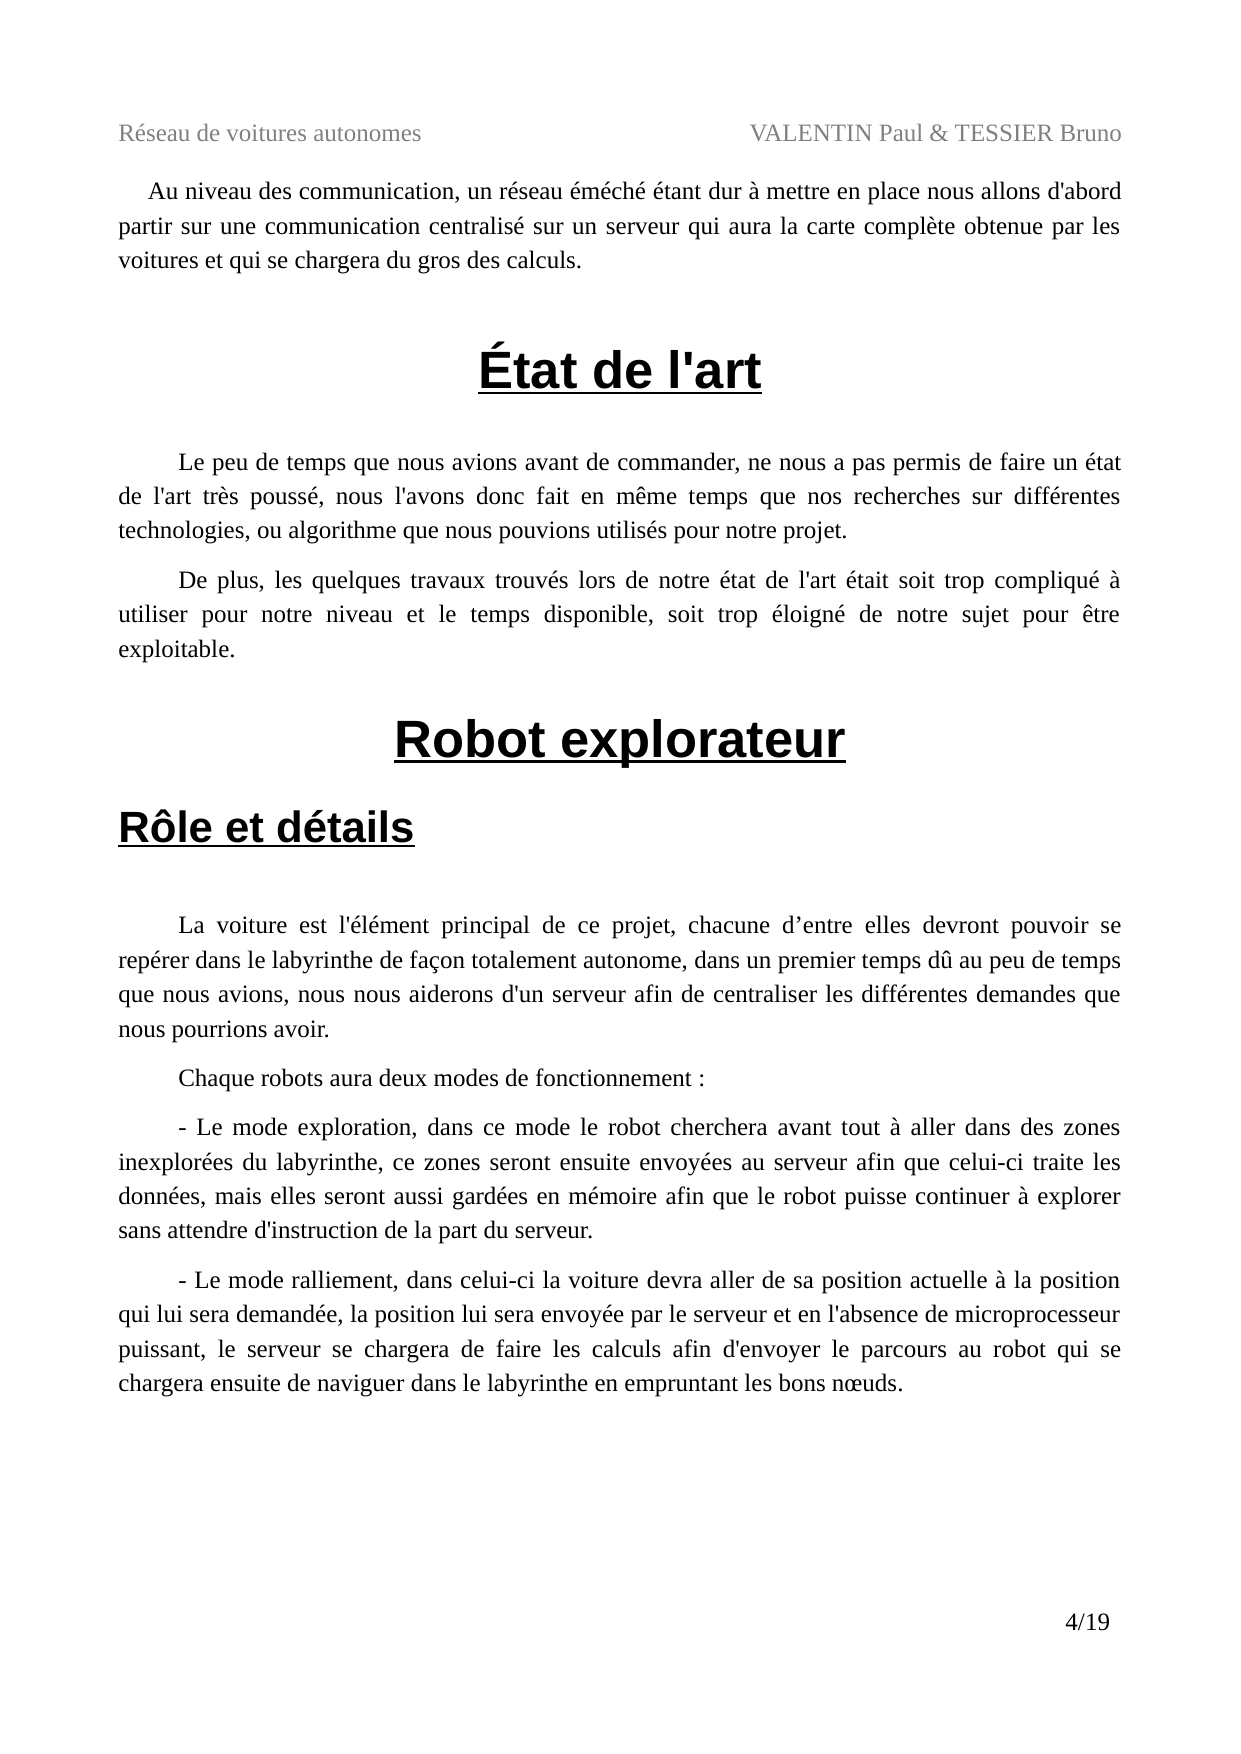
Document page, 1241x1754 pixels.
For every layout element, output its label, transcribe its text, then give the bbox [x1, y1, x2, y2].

text Chaque robots aura deux modes de fonctionnement : [118, 1063, 1122, 1092]
text Au niveau des communication, un réseau éméché étant dur à mettre en place nous allons d'abord partir sur une communication centralisé sur un serveur qui aura la carte complète obtenue par les voitures et qui se chargera du gros des calculs. [118, 176, 1122, 274]
text De plus, les quelques travaux trouvés lors de notre état de l'art était soit trop compliqué à utiliser pour notre niveau et le temps disponible, soit trop éloigné de notre sujet pour être exploitable. [118, 565, 1122, 662]
subtitle État de l'art [118, 339, 1122, 400]
text - Le mode exploration, dans ce mode le robot cherchera avant tout à aller dans des zones inexplorées du labyrinthe, ce zones seront ensuite envoyées au serveur afin que celui-ci traite les données, mais elles seront aussi gardées en mémoire afin que le robot puisse continuer à explorer sans attendre d'instruction de la part du serveur. [118, 1112, 1122, 1244]
text La voiture est l'élément principal de ce projet, chacune d’entre elles devront pouvoir se repérer dans le labyrinthe de façon totalement autonome, dans un premier temps dû au peu de temps que nous avions, nous nous aiderons d'un serveur afin de centraliser les différentes demandes que nous pourrions avoir. [118, 911, 1122, 1043]
subtitle Robot explorateur [118, 708, 1122, 768]
text - Le mode ralliement, dans celui-ci la voiture devra aller de sa position actuelle à la position qui lui sera demandée, la position lui sera envoyée par le serveur et en l'absence de microprocesseur puissant, le serveur se chargera de faire les calculs afin d'envoyer le parcours au robot qui se chargera ensuite de naviguer dans le labyrinthe en empruntant les bons nœuds. [118, 1265, 1122, 1397]
subtitle Rôle et détails [118, 801, 1152, 852]
text Le peu de temps que nous avions avant de commander, ne nous a pas permis de faire un état de l'art très poussé, nous l'avons donc fait en même temps que nos recherches sur différentes technologies, ou algorithme que nous pouvions utilisés pour notre projet. [118, 447, 1122, 544]
